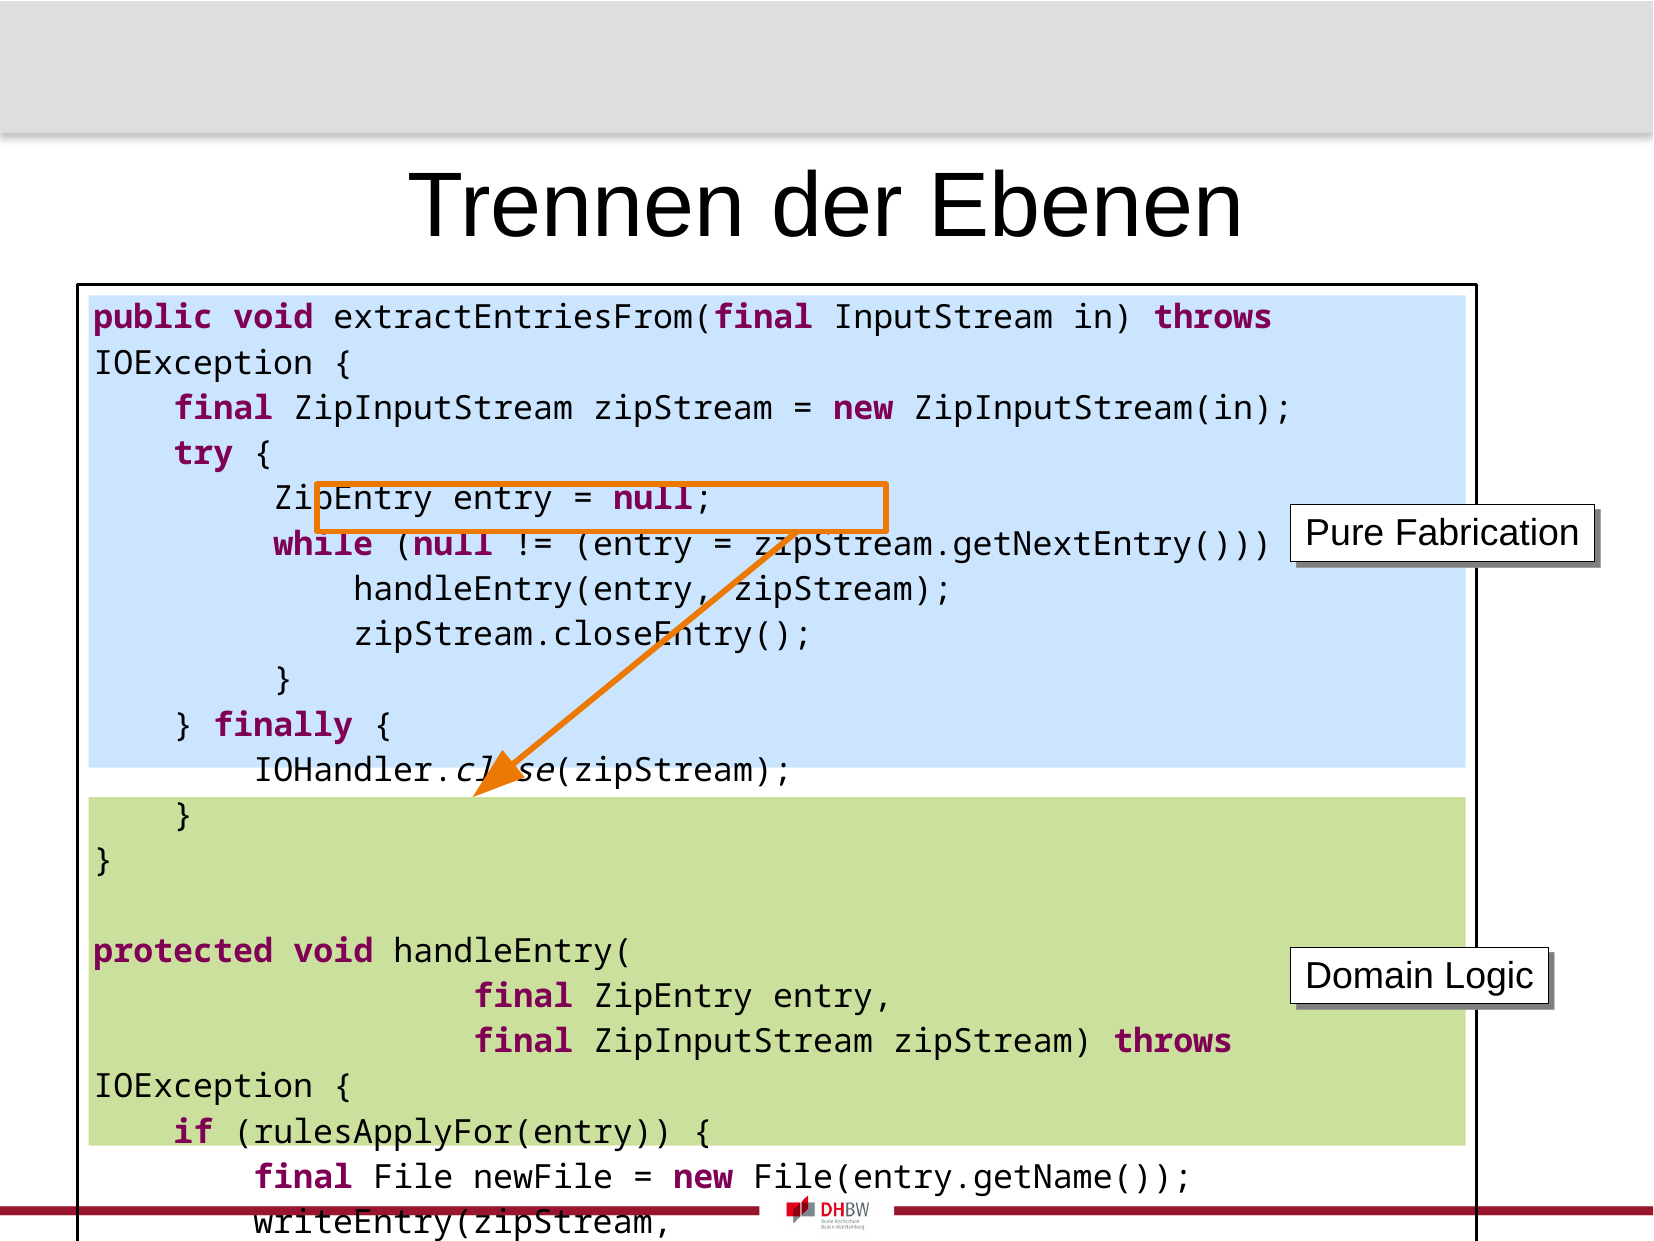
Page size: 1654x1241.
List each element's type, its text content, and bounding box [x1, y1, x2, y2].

title Trennen der Ebenen [82, 49, 1571, 257]
text_box public void extractEntriesFrom(final InputStream in) throws IOException { final ZipInputStream zipStream = new ZipInputStream(in); try { ZipEntry entry = null; while (null != (entry = zipStream.getNextEntry())) { handleEntry(entry, zipStream); zipStream.closeEntry(); } } finally { IOHandler.close(zipStream); } } protected void handleEntry( final ZipEntry entry, final ZipInputStream zipStream) throws IOException { if (rulesApplyFor(entry)) { final File newFile = new File(entry.getName()); writeEntry(zipStream, getOutputStream(basePath(), newFile)); } } [77, 284, 1477, 1155]
text_box Domain Logic [1290, 947, 1549, 1004]
picture [0, 1, 1654, 1237]
picture [519, 1217, 528, 1231]
text_box Pure Fabrication [1290, 504, 1595, 562]
picture [79, 1155, 1475, 1237]
